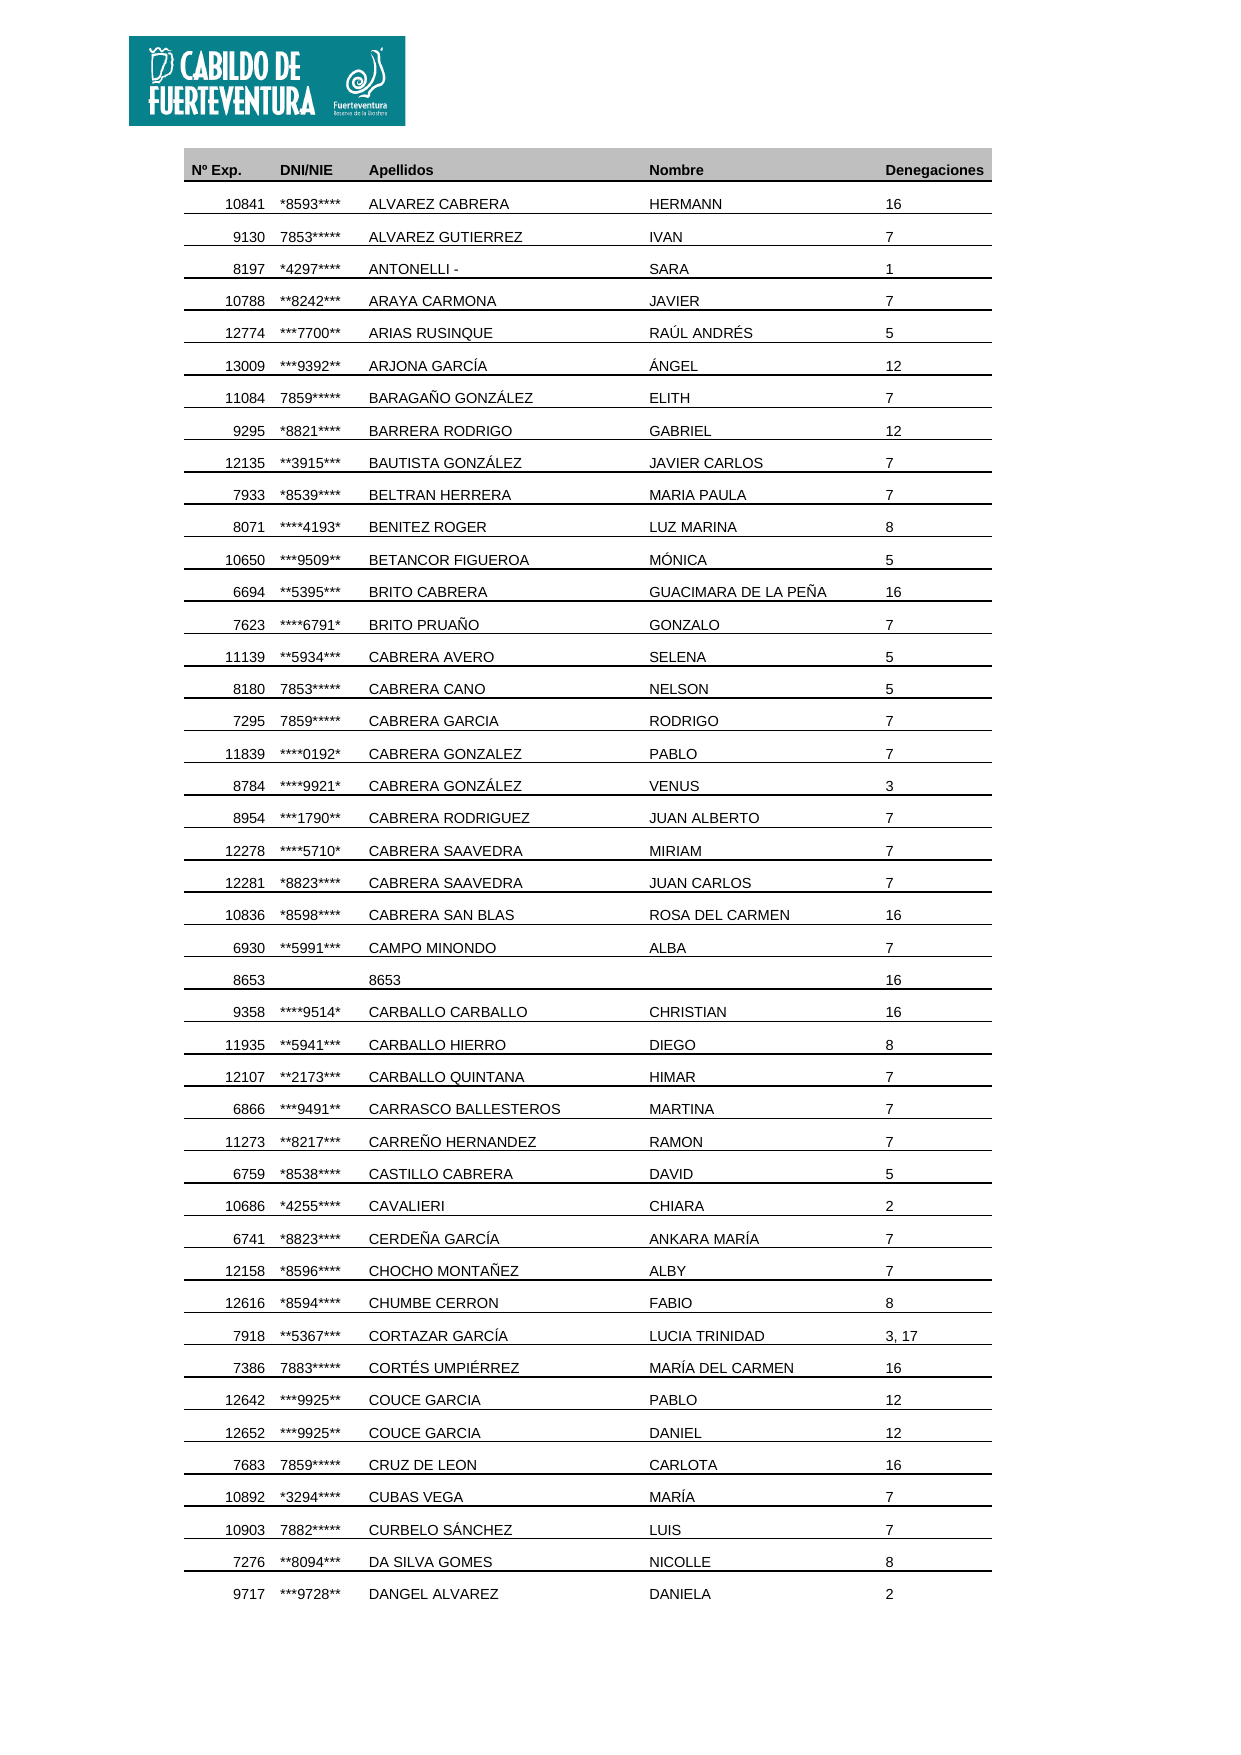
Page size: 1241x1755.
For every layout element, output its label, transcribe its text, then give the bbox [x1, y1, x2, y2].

table_cell 7 [856, 925, 992, 956]
table_cell 12652 [184, 1410, 273, 1441]
table_cell JUAN ALBERTO [605, 796, 856, 827]
table_cell 12616 [184, 1281, 273, 1311]
table_cell **5941*** [273, 1022, 355, 1053]
table_cell CARREÑO HERNANDEZ [355, 1119, 605, 1150]
table_cell CERDEÑA GARCÍA [355, 1216, 605, 1247]
table_cell ****4193* [273, 505, 355, 536]
table_cell 12 [856, 408, 992, 439]
table_cell *8823**** [273, 1216, 355, 1247]
table_cell *4297**** [273, 246, 355, 277]
table_header Nº Exp. [184, 148, 273, 180]
table_cell *3294**** [273, 1475, 355, 1505]
table_cell 7 [856, 1119, 992, 1150]
table_cell MIRIAM [605, 828, 856, 859]
table_cell 7 [856, 1055, 992, 1085]
table_cell CORTAZAR GARCÍA [355, 1313, 605, 1344]
table_cell LUZ MARINA [605, 505, 856, 536]
table_cell 3, 17 [856, 1313, 992, 1344]
table_cell 7 [856, 699, 992, 729]
table_cell MARTINA [605, 1087, 856, 1117]
table_cell VENUS [605, 763, 856, 794]
table_cell 12107 [184, 1055, 273, 1085]
table_cell *8593**** [273, 182, 355, 212]
table_cell ARIAS RUSINQUE [355, 311, 605, 342]
table_cell 7683 [184, 1442, 273, 1473]
table_cell CABRERA SAN BLAS [355, 893, 605, 923]
table_cell *8594**** [273, 1281, 355, 1311]
table_cell NELSON [605, 667, 856, 697]
table_cell CARRASCO BALLESTEROS [355, 1087, 605, 1117]
table_cell 7 [856, 1087, 992, 1117]
table_cell 7883***** [273, 1345, 355, 1376]
table_cell 7 [856, 602, 992, 633]
table_cell DANIELA [605, 1572, 856, 1611]
table_cell **5991*** [273, 925, 355, 956]
table_cell 9358 [184, 990, 273, 1021]
table_cell 11084 [184, 376, 273, 406]
table_cell 6694 [184, 570, 273, 600]
table_cell DA SILVA GOMES [355, 1539, 605, 1570]
table_cell *8596**** [273, 1248, 355, 1279]
table_cell PABLO [605, 731, 856, 762]
table_cell BENITEZ ROGER [355, 505, 605, 536]
table_cell ****9921* [273, 763, 355, 794]
table_cell **8094*** [273, 1539, 355, 1570]
table_cell CABRERA SAAVEDRA [355, 828, 605, 859]
table_cell 6866 [184, 1087, 273, 1117]
table_cell 10841 [184, 182, 273, 212]
table_cell 6930 [184, 925, 273, 956]
table_cell 11935 [184, 1022, 273, 1053]
table_cell GUACIMARA DE LA PEÑA [605, 570, 856, 600]
table_cell ALVAREZ GUTIERREZ [355, 214, 605, 245]
table_cell COUCE GARCIA [355, 1410, 605, 1441]
table_cell 7295 [184, 699, 273, 729]
table_cell PABLO [605, 1378, 856, 1408]
table_cell ARJONA GARCÍA [355, 343, 605, 374]
table_cell JAVIER [605, 279, 856, 309]
table_cell BARAGAÑO GONZÁLEZ [355, 376, 605, 406]
table_cell 12 [856, 343, 992, 374]
table_header Nombre [605, 148, 856, 180]
table_cell LUIS [605, 1507, 856, 1538]
table_cell 8197 [184, 246, 273, 277]
table_cell 7 [856, 1507, 992, 1538]
table_cell 7 [856, 1248, 992, 1279]
table_cell HERMANN [605, 182, 856, 212]
table_cell 5 [856, 1151, 992, 1182]
table_cell 12158 [184, 1248, 273, 1279]
table_cell 7 [856, 731, 992, 762]
table_cell **5367*** [273, 1313, 355, 1344]
table_cell MARÍA [605, 1475, 856, 1505]
table_cell ***9509** [273, 537, 355, 568]
table_cell 7859***** [273, 376, 355, 406]
table_cell 12774 [184, 311, 273, 342]
table_cell BELTRAN HERRERA [355, 473, 605, 503]
table_cell ***9728** [273, 1572, 355, 1611]
table_cell **5395*** [273, 570, 355, 600]
table_cell ANTONELLI - [355, 246, 605, 277]
table_cell BRITO PRUAÑO [355, 602, 605, 633]
table_cell 7386 [184, 1345, 273, 1376]
table_cell DAVID [605, 1151, 856, 1182]
table_cell MÓNICA [605, 537, 856, 568]
table_cell 6759 [184, 1151, 273, 1182]
table_cell 9717 [184, 1572, 273, 1611]
table_cell 7276 [184, 1539, 273, 1570]
table_cell ***9925** [273, 1378, 355, 1408]
table_cell 10836 [184, 893, 273, 923]
table_cell ***9491** [273, 1087, 355, 1117]
table_cell 8071 [184, 505, 273, 536]
table_cell RAMON [605, 1119, 856, 1150]
table_cell CARBALLO CARBALLO [355, 990, 605, 1021]
table_cell NICOLLE [605, 1539, 856, 1570]
table_cell *8539**** [273, 473, 355, 503]
table_cell ***1790** [273, 796, 355, 827]
table_cell ***7700** [273, 311, 355, 342]
table_header DNI/NIE [273, 148, 355, 180]
table_cell HIMAR [605, 1055, 856, 1085]
table_cell 12135 [184, 440, 273, 471]
table_cell 6741 [184, 1216, 273, 1247]
table_cell 8653 [355, 957, 605, 988]
table_cell *8823**** [273, 861, 355, 891]
table_cell **5934*** [273, 634, 355, 665]
table_cell ALBA [605, 925, 856, 956]
table_cell 7 [856, 861, 992, 891]
table_cell *8598**** [273, 893, 355, 923]
table_cell 1 [856, 246, 992, 277]
table_cell 8 [856, 1539, 992, 1570]
table_cell ***9392** [273, 343, 355, 374]
table_cell MARIA PAULA [605, 473, 856, 503]
table_cell 7 [856, 1475, 992, 1505]
table_cell ELITH [605, 376, 856, 406]
table_cell CARLOTA [605, 1442, 856, 1473]
table_cell 2 [856, 1572, 992, 1611]
table_cell CASTILLO CABRERA [355, 1151, 605, 1182]
table_cell CABRERA GONZALEZ [355, 731, 605, 762]
table_cell RODRIGO [605, 699, 856, 729]
table_cell CABRERA RODRIGUEZ [355, 796, 605, 827]
table_cell 12278 [184, 828, 273, 859]
table_cell 7853***** [273, 667, 355, 697]
table_cell 16 [856, 1345, 992, 1376]
table_cell 9130 [184, 214, 273, 245]
table_cell 12 [856, 1378, 992, 1408]
table_cell 8 [856, 505, 992, 536]
table_cell 5 [856, 311, 992, 342]
table_cell SELENA [605, 634, 856, 665]
table_cell 16 [856, 990, 992, 1021]
table_cell 7 [856, 440, 992, 471]
table_cell 7 [856, 279, 992, 309]
table_cell GABRIEL [605, 408, 856, 439]
table_cell 7 [856, 1216, 992, 1247]
table_cell ALVAREZ CABRERA [355, 182, 605, 212]
table_cell 11139 [184, 634, 273, 665]
table_cell DIEGO [605, 1022, 856, 1053]
table_cell GONZALO [605, 602, 856, 633]
table_cell ***9925** [273, 1410, 355, 1441]
table_cell 11273 [184, 1119, 273, 1150]
table_cell CURBELO SÁNCHEZ [355, 1507, 605, 1538]
table_cell CARBALLO HIERRO [355, 1022, 605, 1053]
table_cell *4255**** [273, 1184, 355, 1214]
table_cell CARBALLO QUINTANA [355, 1055, 605, 1085]
table_cell BETANCOR FIGUEROA [355, 537, 605, 568]
table_cell BAUTISTA GONZÁLEZ [355, 440, 605, 471]
table_cell 7882***** [273, 1507, 355, 1538]
table_cell COUCE GARCIA [355, 1378, 605, 1408]
table_cell CORTÉS UMPIÉRREZ [355, 1345, 605, 1376]
table_cell ****6791* [273, 602, 355, 633]
table_cell ARAYA CARMONA [355, 279, 605, 309]
table_cell **3915*** [273, 440, 355, 471]
table_cell 7 [856, 376, 992, 406]
table_cell 8954 [184, 796, 273, 827]
table_cell 16 [856, 182, 992, 212]
table_cell JAVIER CARLOS [605, 440, 856, 471]
table_cell 16 [856, 570, 992, 600]
table_cell MARÍA DEL CARMEN [605, 1345, 856, 1376]
table_cell 10686 [184, 1184, 273, 1214]
table_cell LUCIA TRINIDAD [605, 1313, 856, 1344]
table_cell 8180 [184, 667, 273, 697]
table_cell CUBAS VEGA [355, 1475, 605, 1505]
table_cell 8 [856, 1022, 992, 1053]
table_cell CHRISTIAN [605, 990, 856, 1021]
table_cell 5 [856, 667, 992, 697]
table_cell BARRERA RODRIGO [355, 408, 605, 439]
table_cell CABRERA GARCIA [355, 699, 605, 729]
table_cell **8217*** [273, 1119, 355, 1150]
table_cell DANIEL [605, 1410, 856, 1441]
table_cell 9295 [184, 408, 273, 439]
table_cell ÁNGEL [605, 343, 856, 374]
table_cell CHUMBE CERRON [355, 1281, 605, 1311]
table_cell 7853***** [273, 214, 355, 245]
table_cell [605, 957, 856, 988]
table_header Denegaciones [856, 148, 992, 180]
table_cell ALBY [605, 1248, 856, 1279]
table_cell CABRERA CANO [355, 667, 605, 697]
table_cell 16 [856, 1442, 992, 1473]
table_cell CHOCHO MONTAÑEZ [355, 1248, 605, 1279]
table_cell ****5710* [273, 828, 355, 859]
table_cell 7933 [184, 473, 273, 503]
table_cell CHIARA [605, 1184, 856, 1214]
table_cell [273, 957, 355, 988]
table_cell 12 [856, 1410, 992, 1441]
table_cell 7 [856, 214, 992, 245]
table_cell 7859***** [273, 1442, 355, 1473]
table_cell 16 [856, 957, 992, 988]
table_cell RAÚL ANDRÉS [605, 311, 856, 342]
table_cell 13009 [184, 343, 273, 374]
table_cell ****9514* [273, 990, 355, 1021]
table_cell 8653 [184, 957, 273, 988]
table_cell 5 [856, 634, 992, 665]
table_cell CABRERA GONZÁLEZ [355, 763, 605, 794]
table_cell 5 [856, 537, 992, 568]
table_cell *8821**** [273, 408, 355, 439]
table_cell CAVALIERI [355, 1184, 605, 1214]
table_cell 16 [856, 893, 992, 923]
table_cell **8242*** [273, 279, 355, 309]
table_cell 7623 [184, 602, 273, 633]
table_cell IVAN [605, 214, 856, 245]
table_cell 8784 [184, 763, 273, 794]
table_cell ****0192* [273, 731, 355, 762]
table_cell CABRERA AVERO [355, 634, 605, 665]
table_cell 12281 [184, 861, 273, 891]
table_header Apellidos [355, 148, 605, 180]
table_cell 10788 [184, 279, 273, 309]
table_cell 11839 [184, 731, 273, 762]
table_cell CRUZ DE LEON [355, 1442, 605, 1473]
table_cell 7859***** [273, 699, 355, 729]
table_cell 8 [856, 1281, 992, 1311]
table_cell ROSA DEL CARMEN [605, 893, 856, 923]
table_cell 2 [856, 1184, 992, 1214]
table_cell 10892 [184, 1475, 273, 1505]
table_cell FABIO [605, 1281, 856, 1311]
table_cell SARA [605, 246, 856, 277]
table_cell *8538**** [273, 1151, 355, 1182]
table_cell 7 [856, 796, 992, 827]
table_cell BRITO CABRERA [355, 570, 605, 600]
table_cell DANGEL ALVAREZ [355, 1572, 605, 1611]
table_cell 12642 [184, 1378, 273, 1408]
table_cell ANKARA MARÍA [605, 1216, 856, 1247]
table_cell JUAN CARLOS [605, 861, 856, 891]
table_cell 10903 [184, 1507, 273, 1538]
table_cell 10650 [184, 537, 273, 568]
table_cell CABRERA SAAVEDRA [355, 861, 605, 891]
table_cell 7 [856, 828, 992, 859]
table_cell **2173*** [273, 1055, 355, 1085]
table_cell 7 [856, 473, 992, 503]
table_cell CAMPO MINONDO [355, 925, 605, 956]
table_cell 7918 [184, 1313, 273, 1344]
table_cell 3 [856, 763, 992, 794]
